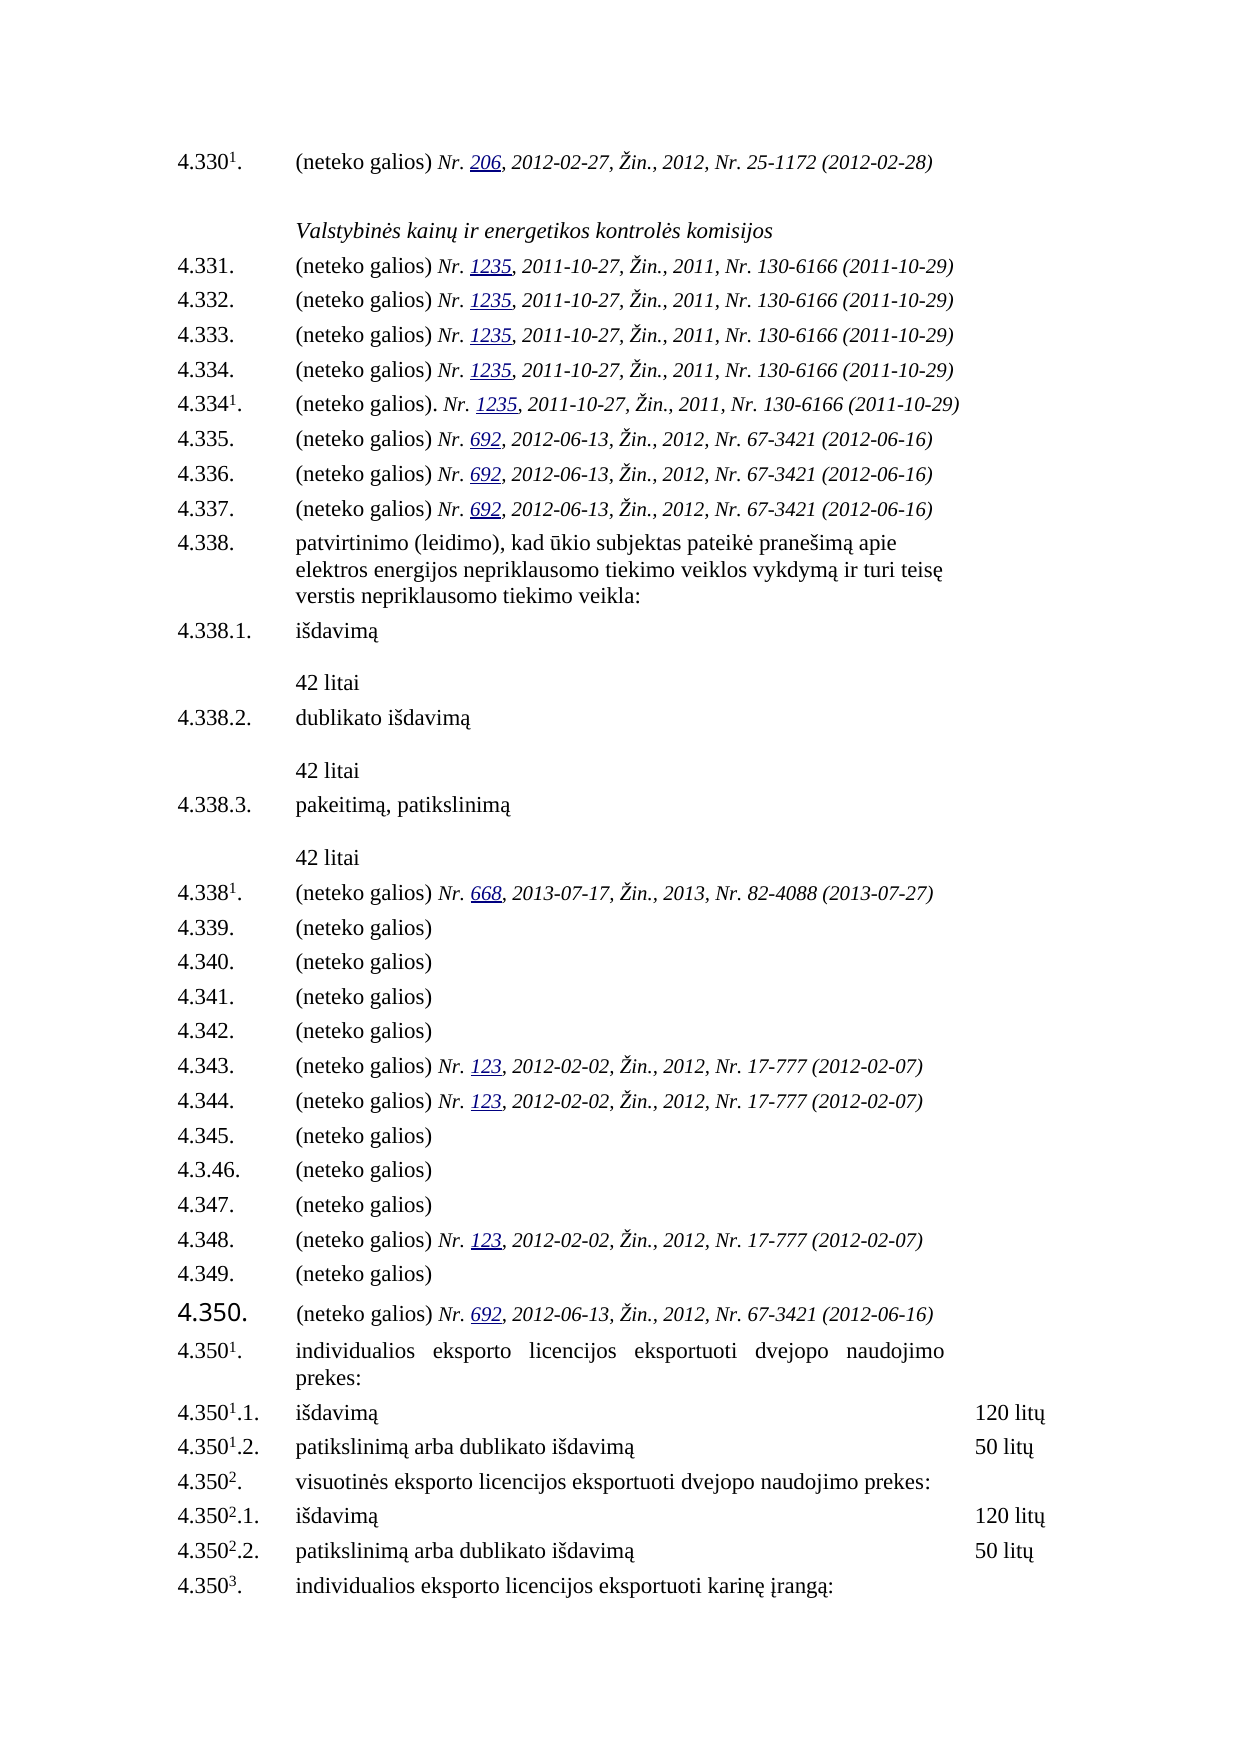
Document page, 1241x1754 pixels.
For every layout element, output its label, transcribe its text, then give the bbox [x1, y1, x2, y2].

text 4.347. (neteko galios) [177, 1191, 945, 1217]
text 4.345. (neteko galios) [177, 1122, 945, 1148]
text 4.342. (neteko galios) [177, 1018, 945, 1044]
text 4.343. (neteko galios) Nr. 123, 2012-02-02, Žin., 2012, Nr. 17-777 (2012-02-07) [177, 1052, 930, 1079]
text 4.338.2. dublikato išdavimą 42 litai [177, 704, 945, 783]
text 4.3501. individualios eksporto licencijos eksportuoti dvejopo naudojimo prekes: [177, 1337, 945, 1390]
text 4.332. (neteko galios) Nr. 1235, 2011-10-27, Žin., 2011, Nr. 130-6166 (2011-10-29) [177, 286, 1122, 313]
text 4.3.46. (neteko galios) [177, 1156, 945, 1183]
text Valstybinės kainų ir energetikos kontrolės komisijos [177, 217, 945, 243]
list (neteko galios) Nr. 692, 2012-06-13, Žin., 2012, Nr. 67-3421 (2012-06-16) [177, 1295, 945, 1329]
text 4.3501.1. išdavimą 120 litų [177, 1398, 1122, 1425]
text 4.339. (neteko galios) [177, 913, 945, 940]
text 4.338.1. išdavimą 42 litai [177, 617, 945, 696]
text 4.3503. individualios eksporto licencijos eksportuoti karinę įrangą: [177, 1572, 1122, 1598]
text 4.348. (neteko galios) Nr. 123, 2012-02-02, Žin., 2012, Nr. 17-777 (2012-02-07) [177, 1226, 945, 1252]
text 4.3502. visuotinės eksporto licencijos eksportuoti dvejopo naudojimo prekes: [177, 1468, 945, 1494]
text 4.340. (neteko galios) [177, 948, 945, 974]
text 4.338.3. pakeitimą, patikslinimą 42 litai [177, 791, 945, 871]
text 4.338. patvirtinimo (leidimo), kad ūkio subjektas pateikė pranešimą apie elektros energijos nepriklausomo tiekimo veiklos vykdymą ir turi teisę verstis nepriklausomo tiekimo veikla: [177, 529, 945, 608]
text 4.349. (neteko galios) [177, 1260, 945, 1287]
text 4.337. (neteko galios) Nr. 692, 2012-06-13, Žin., 2012, Nr. 67-3421 (2012-06-16) [177, 494, 1122, 521]
text 4.3501.2. patikslinimą arba dublikato išdavimą 50 litų [177, 1433, 1122, 1459]
text 4.3341. (neteko galios). Nr. 1235, 2011-10-27, Žin., 2011, Nr. 130-6166 (2011-10-29) [177, 391, 1122, 417]
text 4.334. (neteko galios) Nr. 1235, 2011-10-27, Žin., 2011, Nr. 130-6166 (2011-10-29) [177, 356, 1122, 382]
text 4.3381. (neteko galios) Nr. 668, 2013-07-17, Žin., 2013, Nr. 82-4088 (2013-07-27) [177, 879, 945, 905]
text 4.333. (neteko galios) Nr. 1235, 2011-10-27, Žin., 2011, Nr. 130-6166 (2011-10-29) [177, 321, 1122, 347]
text 4.3502.2. patikslinimą arba dublikato išdavimą 50 litų [177, 1537, 1122, 1564]
text 4.335. (neteko galios) Nr. 692, 2012-06-13, Žin., 2012, Nr. 67-3421 (2012-06-16) [177, 425, 1122, 452]
text 4.3301. (neteko galios) Nr. 206, 2012-02-27, Žin., 2012, Nr. 25-1172 (2012-02-28) [177, 148, 1122, 174]
text 4.341. (neteko galios) [177, 983, 945, 1009]
text 4.331. (neteko galios) Nr. 1235, 2011-10-27, Žin., 2011, Nr. 130-6166 (2011-10-29) [177, 252, 1122, 278]
text 4.336. (neteko galios) Nr. 692, 2012-06-13, Žin., 2012, Nr. 67-3421 (2012-06-16) [177, 460, 1122, 486]
text 4.344. (neteko galios) Nr. 123, 2012-02-02, Žin., 2012, Nr. 17-777 (2012-02-07) [177, 1087, 930, 1113]
text 4.3502.1. išdavimą 120 litų [177, 1503, 1122, 1529]
